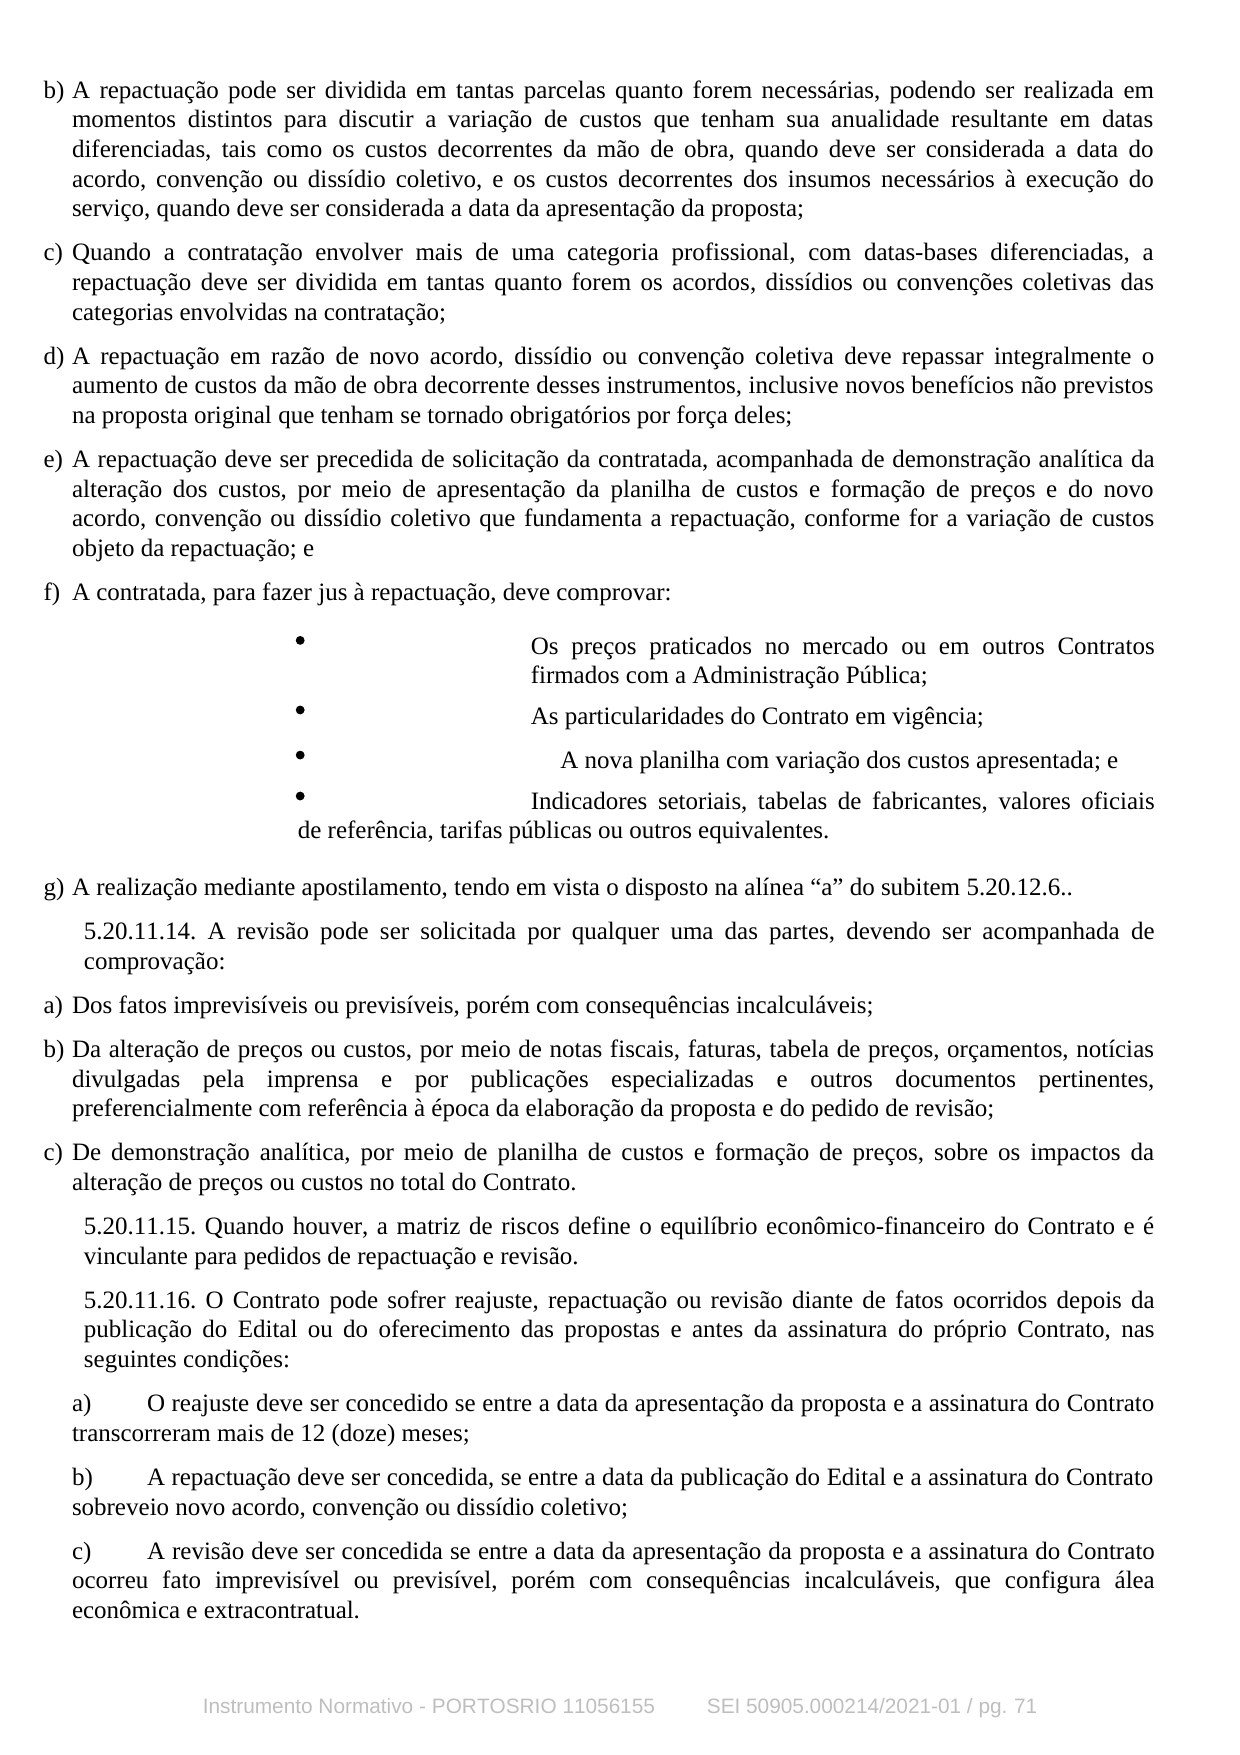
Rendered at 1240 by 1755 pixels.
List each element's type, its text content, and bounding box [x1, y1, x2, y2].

list Da alteração de preços ou custos, por meio de notas fiscais, faturas, tabela de preços, orçamentos, notícias divulgadas pela imprensa e por publicações especializadas e outros documentos pertinentes, preferencialmente com referência à época da elaboração da proposta e do pedido de revisão; [43, 1034, 1155, 1122]
text 5.20.11.15. Quando houver, a matriz de riscos define o equilíbrio econômico-financeiro do Contrato e é vinculante para pedidos de repactuação e revisão. [84, 1211, 1155, 1269]
text 5.20.11.14. A revisão pode ser solicitada por qualquer uma das partes, devendo ser acompanhada de comprovação: [84, 916, 1155, 974]
list O reajuste deve ser concedido se entre a data da apresentação da proposta e a assinatura do Contrato transcorreram mais de 12 (doze) meses; [72, 1388, 1155, 1447]
text As particularidades do Contrato em vigência; [298, 701, 1155, 730]
list A revisão deve ser concedida se entre a data da apresentação da proposta e a assinatura do Contrato ocorreu fato imprevisível ou previsível, porém com consequências incalculáveis, que configura álea econômica e extracontratual. [72, 1536, 1155, 1624]
text Indicadores setoriais, tabelas de fabricantes, valores oficiais de referência, tarifas públicas ou outros equivalentes. [298, 786, 1155, 844]
list A repactuação deve ser precedida de solicitação da contratada, acompanhada de demonstração analítica da alteração dos custos, por meio de apresentação da planilha de custos e formação de preços e do novo acordo, convenção ou dissídio coletivo que fundamenta a repactuação, conforme for a variação de custos objeto da repactuação; e [43, 444, 1155, 562]
list A repactuação pode ser dividida em tantas parcelas quanto forem necessárias, podendo ser realizada em momentos distintos para discutir a variação de custos que tenham sua anualidade resultante em datas diferenciadas, tais como os custos decorrentes da mão de obra, quando deve ser considerada a data do acordo, convenção ou dissídio coletivo, e os custos decorrentes dos insumos necessários à execução do serviço, quando deve ser considerada a data da apresentação da proposta; [43, 75, 1155, 222]
text A nova planilha com variação dos custos apresentada; e [298, 745, 1148, 774]
list Dos fatos imprevisíveis ou previsíveis, porém com consequências incalculáveis; [43, 990, 1155, 1019]
list A realização mediante apostilamento, tendo em vista o disposto na alínea “a” do subitem 5.20.12.6.. [43, 872, 1155, 901]
text 5.20.11.16. O Contrato pode sofrer reajuste, repactuação ou revisão diante de fatos ocorridos depois da publicação do Edital ou do oferecimento das propostas e antes da assinatura do próprio Contrato, nas seguintes condições: [84, 1285, 1155, 1373]
list A repactuação em razão de novo acordo, dissídio ou convenção coletiva deve repassar integralmente o aumento de custos da mão de obra decorrente desses instrumentos, inclusive novos benefícios não previstos na proposta original que tenham se tornado obrigatórios por força deles; [43, 341, 1155, 429]
list A repactuação deve ser concedida, se entre a data da publicação do Edital e a assinatura do Contrato sobreveio novo acordo, convenção ou dissídio coletivo; [72, 1462, 1155, 1520]
list De demonstração analítica, por meio de planilha de custos e formação de preços, sobre os impactos da alteração de preços ou custos no total do Contrato. [43, 1137, 1155, 1196]
list A contratada, para fazer jus à repactuação, deve comprovar: [43, 577, 1155, 606]
text Os preços praticados no mercado ou em outros Contratos firmados com a Administração Pública; [298, 631, 1155, 689]
list Quando a contratação envolver mais de uma categoria profissional, com datas-bases diferenciadas, a repactuação deve ser dividida em tantas quanto forem os acordos, dissídios ou convenções coletivas das categorias envolvidas na contratação; [43, 237, 1155, 325]
